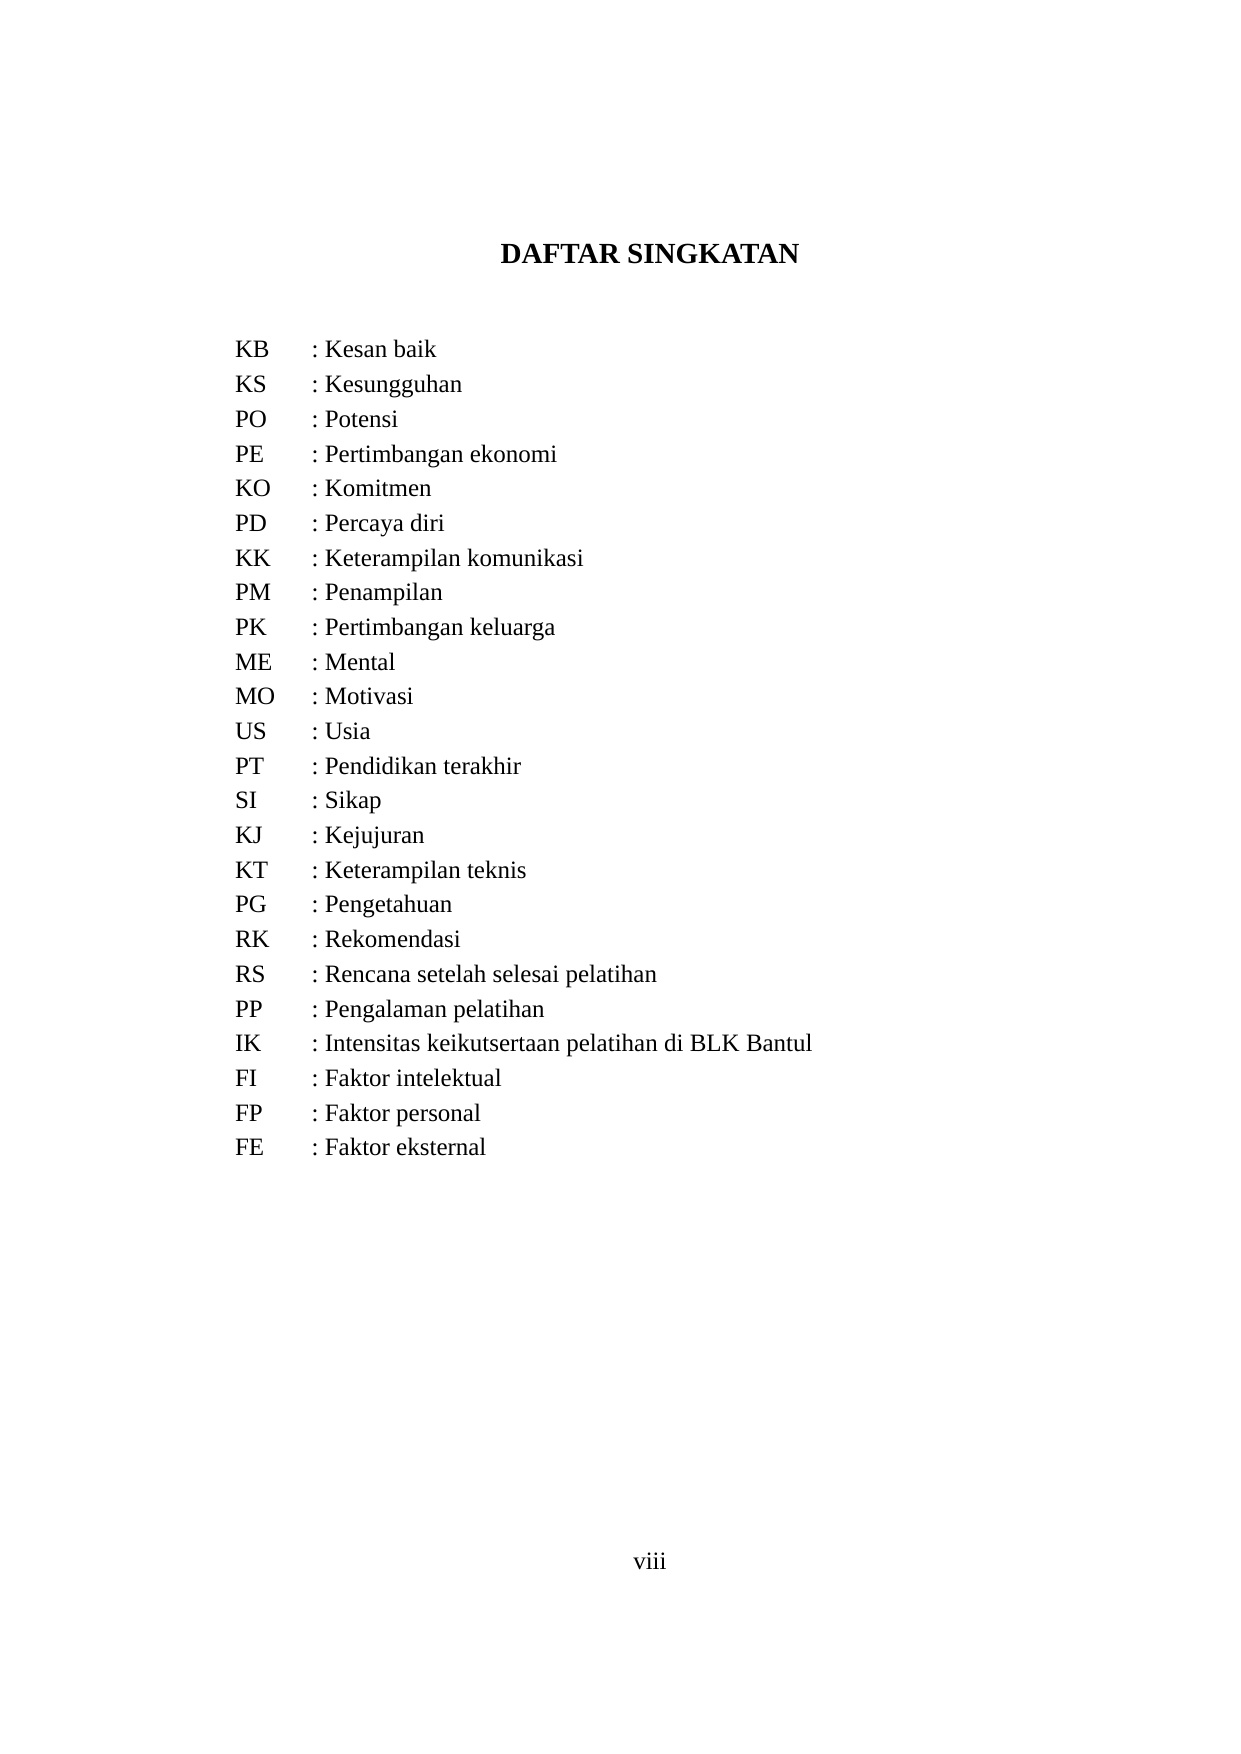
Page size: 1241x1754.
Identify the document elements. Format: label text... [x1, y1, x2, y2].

text PE : Pertimbangan ekonomi [235, 439, 1063, 467]
text PT : Pendidikan terakhir [235, 751, 1063, 779]
text PD : Percaya diri [235, 508, 1063, 537]
text MO : Motivasi [235, 681, 1063, 710]
text US : Usia [235, 716, 1063, 745]
subtitle Daftar singkatan [236, 236, 1063, 270]
text KB : Kesan baik [235, 334, 1063, 363]
text RS : Rencana setelah selesai pelatihan [235, 959, 1063, 988]
text FE : Faktor eksternal [235, 1132, 1063, 1161]
text KK : Keterampilan komunikasi [235, 543, 1063, 571]
text ME : Mental [235, 647, 1063, 676]
text PG : Pengetahuan [235, 889, 1063, 918]
text PO : Potensi [235, 404, 1063, 433]
text FI : Faktor intelektual [235, 1063, 1063, 1092]
text IK : Intensitas keikutsertaan pelatihan di BLK Bantul [235, 1028, 1063, 1057]
text RK : Rekomendasi [235, 924, 1063, 953]
text KO : Komitmen [235, 473, 1063, 502]
text FP : Faktor personal [235, 1098, 1063, 1126]
text PK : Pertimbangan keluarga [235, 612, 1063, 641]
text PM : Penampilan [235, 577, 1063, 606]
text KT : Keterampilan teknis [235, 855, 1063, 884]
text SI : Sikap [235, 786, 1063, 814]
text PP : Pengalaman pelatihan [235, 994, 1063, 1022]
text KS : Kesungguhan [235, 369, 1063, 398]
text KJ : Kejujuran [235, 820, 1063, 849]
